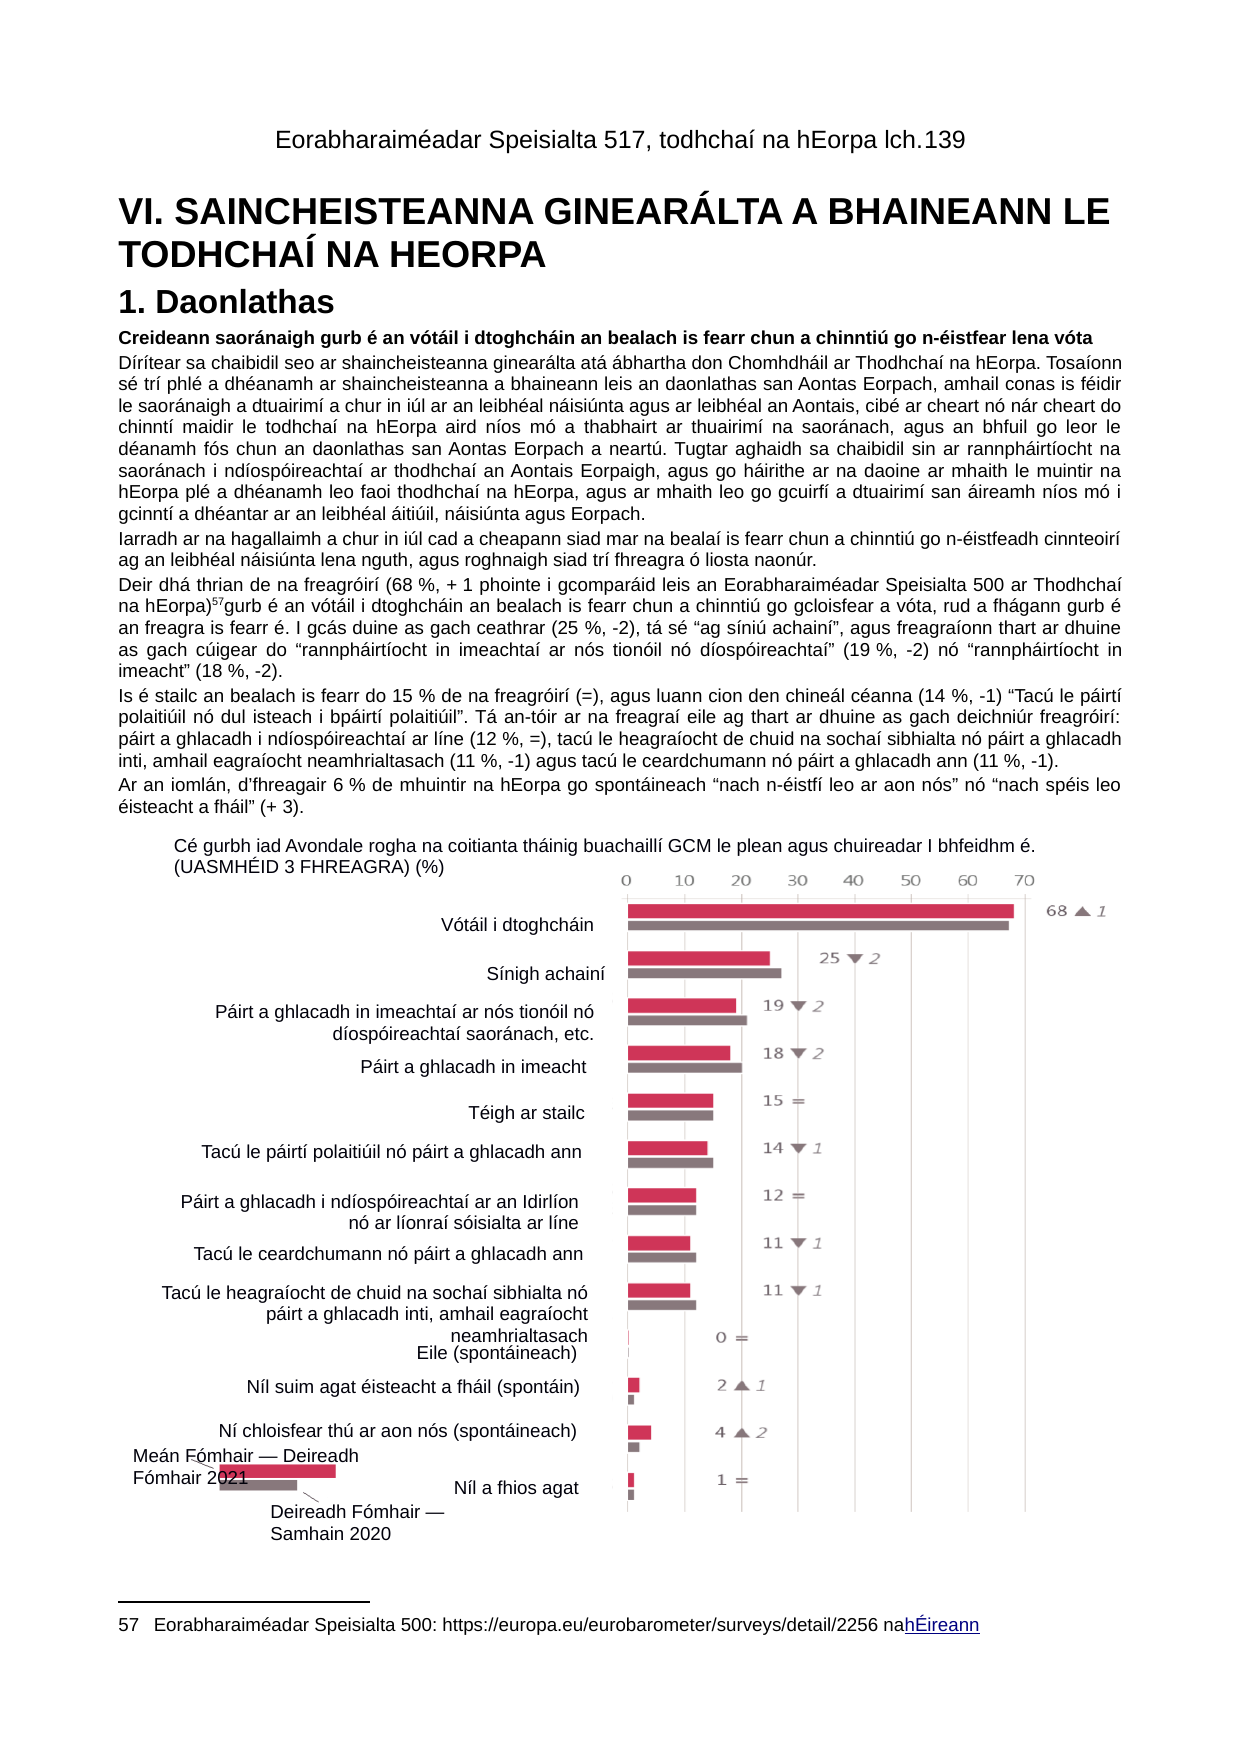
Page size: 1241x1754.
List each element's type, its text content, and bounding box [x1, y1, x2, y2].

picture [184, 1455, 339, 1503]
text Creideann saoránaigh gurb é an vótáil i dtoghcháin an bealach is fearr chun a chinntiú go n-éistfear lena vóta [118, 327, 1122, 348]
text Iarradh ar na hagallaimh a chur in iúl cad a cheapann siad mar na bealaí is fearr chun a chinntiú go n-éistfeadh cinnteoirí ag an leibhéal náisiúnta lena nguth, agus roghnaigh siad trí fhreagra ó liosta naonúr. [118, 527, 1122, 571]
text Deir dhá thrian de na freagróirí (68 %, + 1 phointe i gcomparáid leis an Eorabharaiméadar Speisialta 500 ar Thodhchaí na hEorpa)gurb é an vótáil i dtoghcháin an bealach is fearr chun a chinntiú go gcloisfear a vóta, rud a fhágann gurb é an freagra is fearr é. I gcás duine as gach ceathrar (25 %, -2), tá sé “ag síniú achainí”, agus freagraíonn thart ar dhuine as gach cúigear do “rannpháirtíocht in imeachtaí ar nós tionóil nó díospóireachtaí” (19 %, -2) nó “rannpháirtíocht in imeacht” (18 %, -2). [118, 574, 1122, 682]
picture [612, 865, 1117, 1523]
text Dírítear sa chaibidil seo ar shaincheisteanna ginearálta atá ábhartha don Chomhdháil ar Thodhchaí na hEorpa. Tosaíonn sé trí phlé a dhéanamh ar shaincheisteanna a bhaineann leis an daonlathas san Aontas Eorpach, amhail conas is féidir le saoránaigh a dtuairimí a chur in iúl ar an leibhéal náisiúnta agus ar leibhéal an Aontais, cibé ar cheart nó nár cheart do chinntí maidir le todhchaí na hEorpa aird níos mó a thabhairt ar thuairimí na saoránach, agus an bhfuil go leor le déanamh fós chun an daonlathas san Aontas Eorpach a neartú. Tugtar aghaidh sa chaibidil sin ar rannpháirtíocht na saoránach i ndíospóireachtaí ar thodhchaí an Aontais Eorpaigh, agus go háirithe ar na daoine ar mhaith le muintir na hEorpa plé a dhéanamh leo faoi thodhchaí na hEorpa, agus ar mhaith leo go gcuirfí a dtuairimí san áireamh níos mó i gcinntí a dhéantar ar an leibhéal áitiúil, náisiúnta agus Eorpach. [118, 352, 1122, 524]
text Eorabharaiméadar Speisialta 500: https://europa.eu/eurobarometer/surveys/detail/2256 nahÉireann [118, 1614, 1122, 1636]
subtitle 1. Daonlathas [118, 282, 1122, 320]
picture [285, 1455, 293, 1461]
subtitle VI. SAINCHEISTEANNA GINEARÁLTA A BHAINEANN LE TODHCHAÍ NA HEORPA [118, 189, 1122, 276]
text Is é stailc an bealach is fearr do 15 % de na freagróirí (=), agus luann cion den chineál céanna (14 %, -1) “Tacú le páirtí polaitiúil nó dul isteach i bpáirtí polaitiúil”. Tá an-tóir ar na freagraí eile ag thart ar dhuine as gach deichniúr freagróirí: páirt a ghlacadh i ndíospóireachtaí ar líne (12 %, =), tacú le heagraíocht de chuid na sochaí sibhialta nó páirt a ghlacadh inti, amhail eagraíocht neamhrialtasach (11 %, -1) agus tacú le ceardchumann nó páirt a ghlacadh ann (11 %, -1). [118, 685, 1122, 771]
text Ar an iomlán, d’fhreagair 6 % de mhuintir na hEorpa go spontáineach “nach n-éistfí leo ar aon nós” nó “nach spéis leo éisteacht a fháil” (+ 3). [118, 774, 1122, 817]
